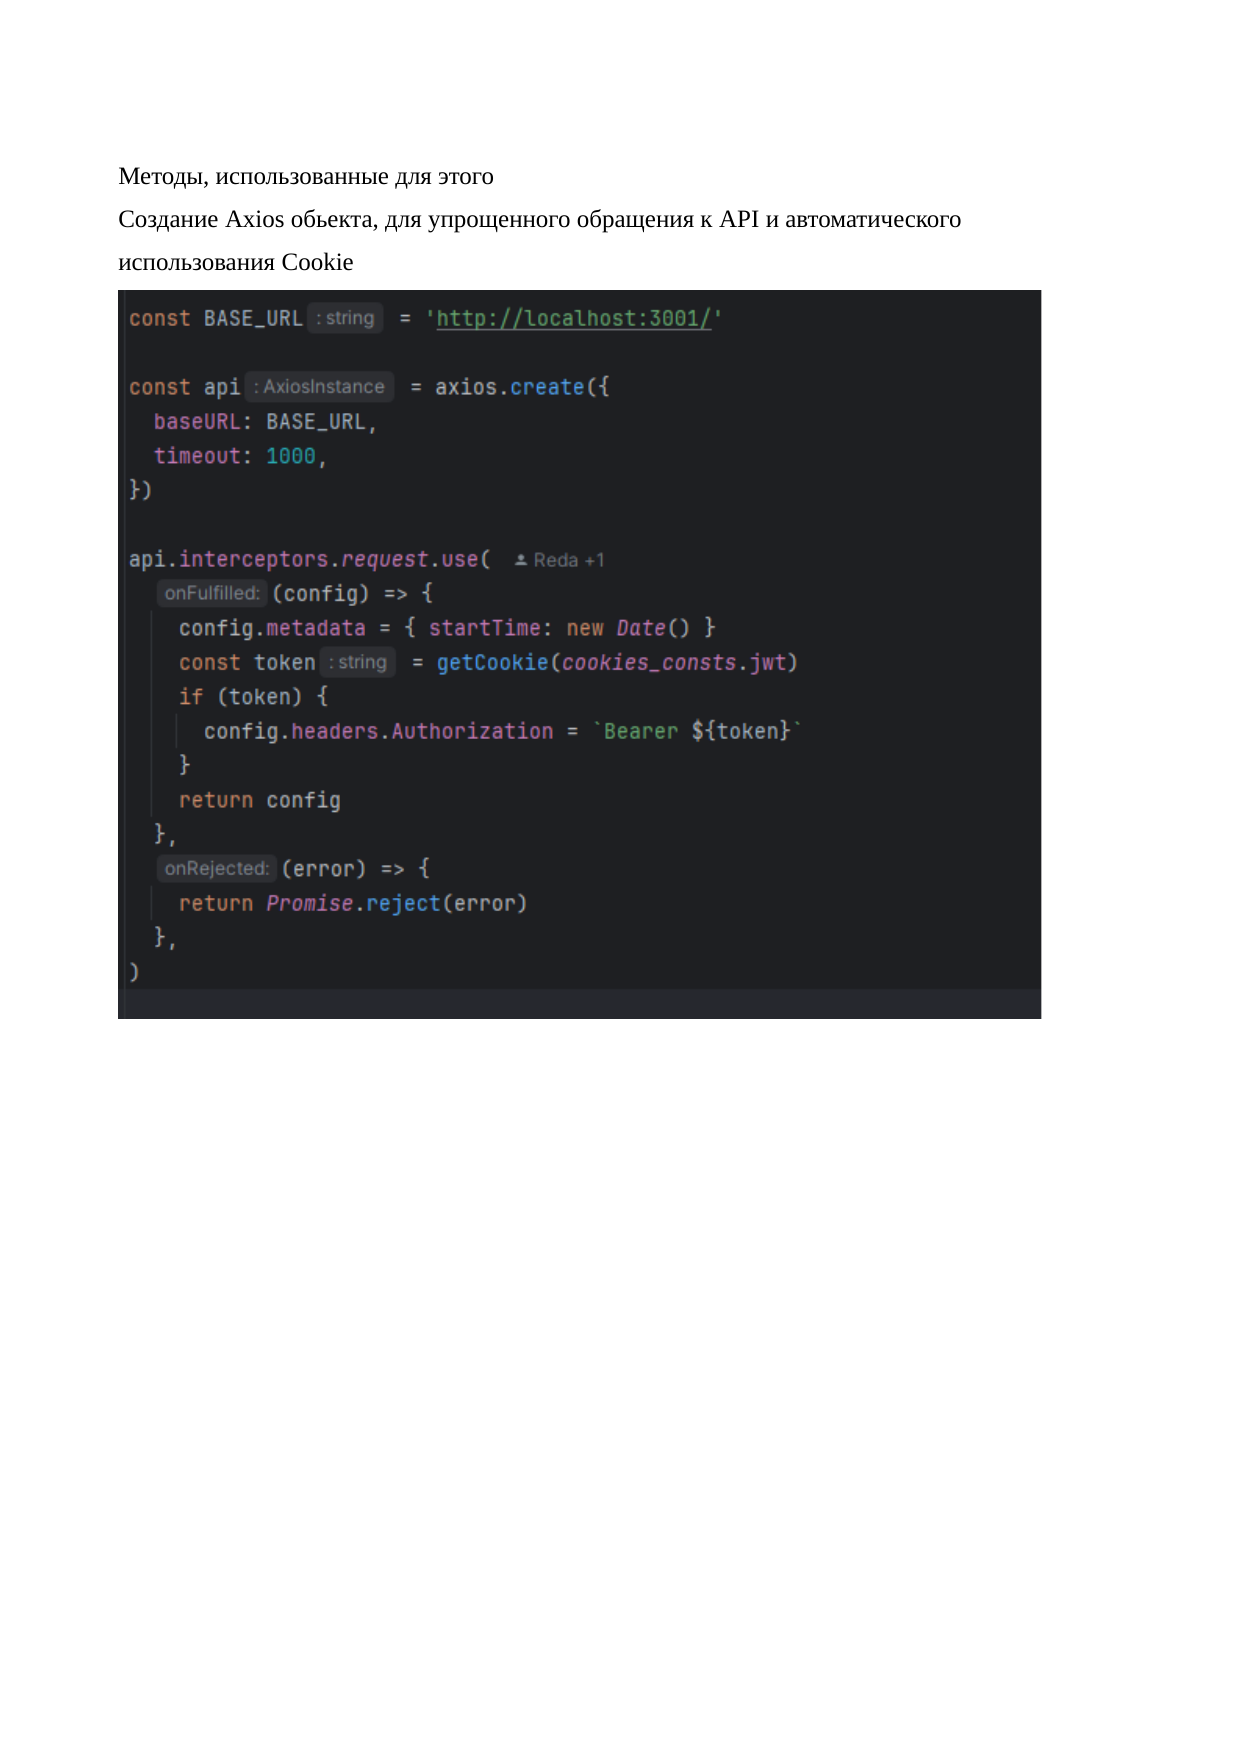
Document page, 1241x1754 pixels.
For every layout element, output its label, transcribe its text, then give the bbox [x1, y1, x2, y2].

text Создание Axios обьекта, для упрощенного обращения к API и автоматического использования Cookie [118, 204, 1122, 276]
text Методы, использованные для этого [118, 161, 1122, 190]
